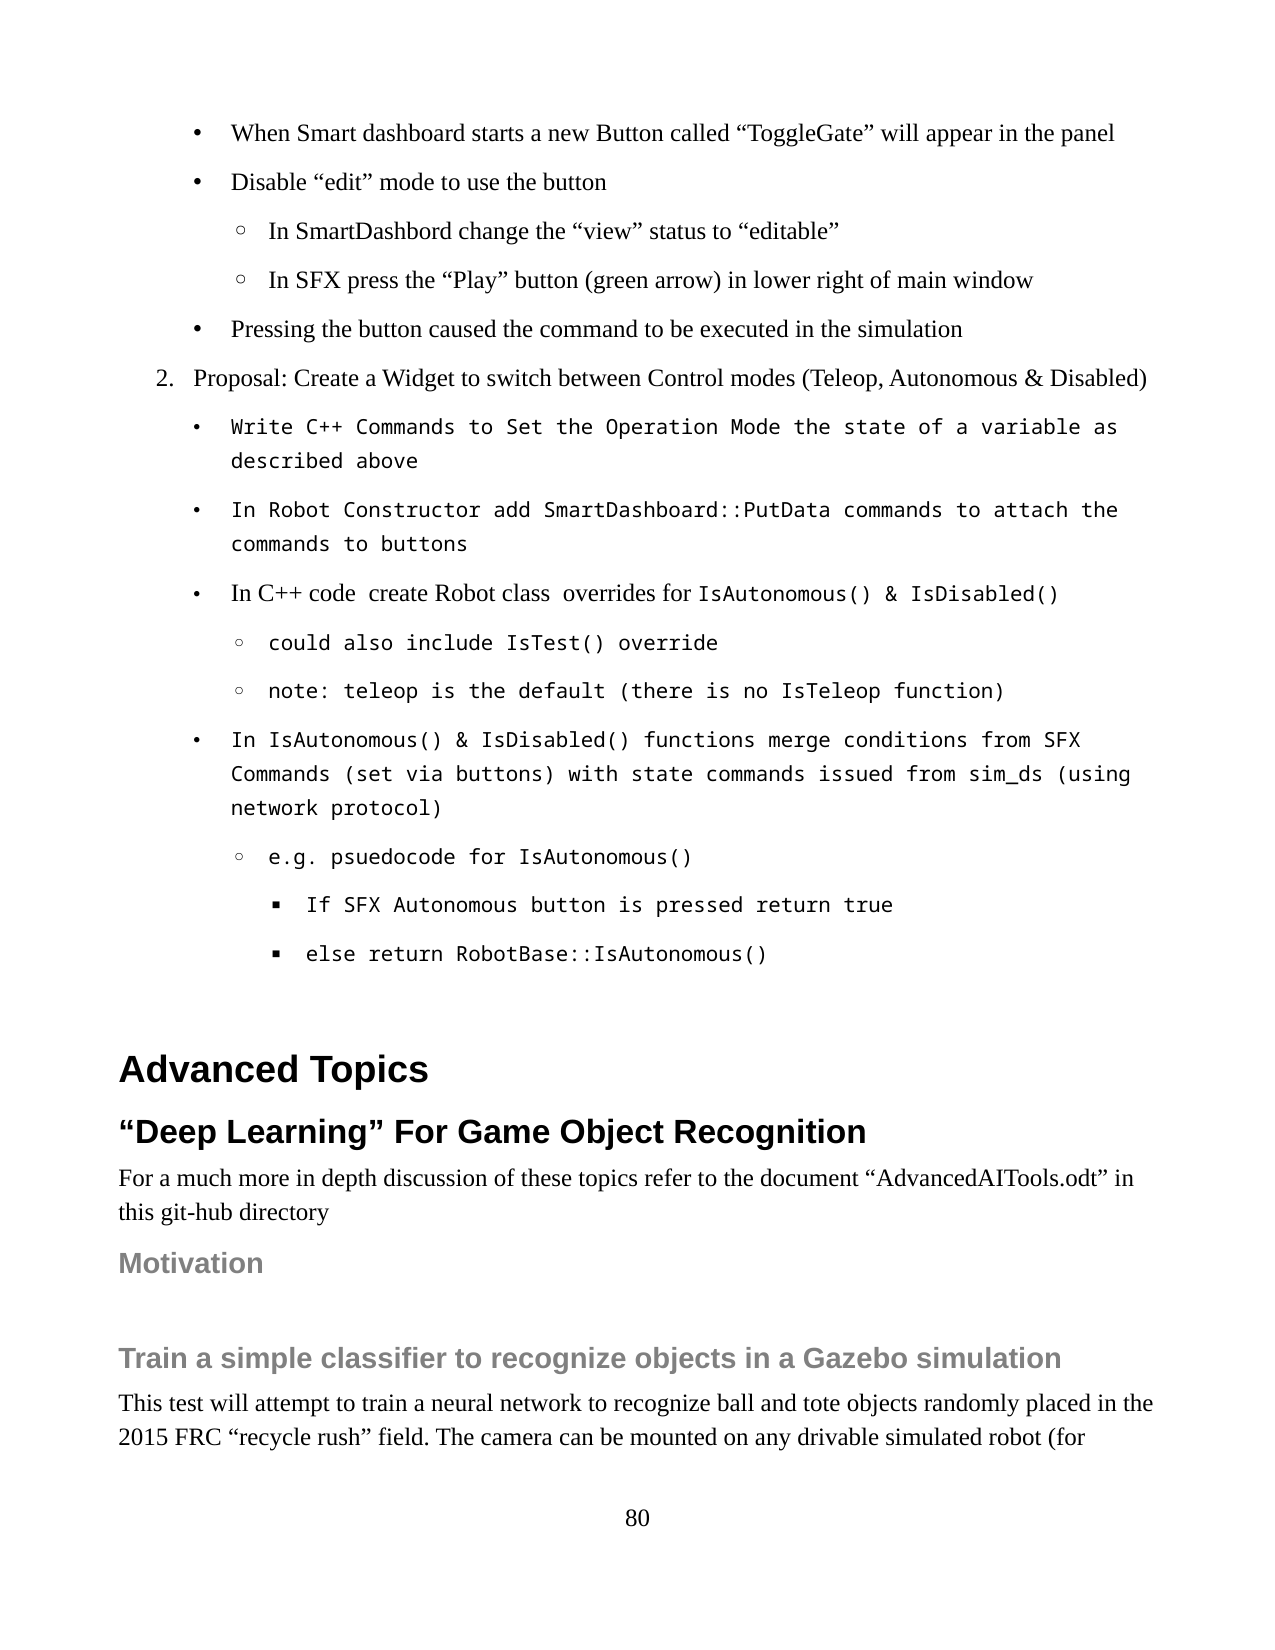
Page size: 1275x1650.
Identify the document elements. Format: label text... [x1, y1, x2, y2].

list Pressing the button caused the command to be executed in the simulation [193, 314, 1157, 343]
list e.g. psuedocode for IsAutonomous() [231, 842, 1157, 870]
text This test will attempt to train a neural network to recognize ball and tote objects randomly placed in the 2015 FRC “recycle rush” field. The camera can be mounted on any drivable simulated robot (for [118, 1388, 1157, 1451]
list In IsAutonomous() & IsDisabled() functions merge conditions from SFX Commands (set via buttons) with state commands issued from sim_ds (using network protocol) [193, 725, 1157, 822]
list When Smart dashboard starts a new Button called “ToggleGate” will appear in the panel [193, 118, 1157, 147]
subtitle Motivation [118, 1246, 1157, 1280]
list In SFX press the “Play” button (green arrow) in lower right of main window [231, 265, 1157, 294]
list In Robot Constructor add SmartDashboard::PutData commands to attach the commands to buttons [193, 495, 1157, 558]
subtitle “Deep Learning” For Game Object Recognition [118, 1112, 1157, 1150]
subtitle Train a simple classifier to recognize objects in a Gazebo simulation [118, 1342, 1157, 1375]
list note: teleop is the default (there is no IsTeleop function) [231, 676, 1157, 705]
list else return RobotBase::IsAutonomous() [268, 939, 1157, 968]
list In C++ code create Robot class overrides for IsAutonomous() & IsDisabled() [193, 578, 1157, 607]
list Disable “edit” mode to use the button [193, 167, 1157, 196]
list could also include IsTest() override [231, 628, 1157, 656]
list Proposal: Create a Widget to switch between Control modes (Teleop, Autonomous & Disabled) [156, 363, 1157, 392]
text For a much more in depth discussion of these topics refer to the document “AdvancedAITools.odt” in this git-hub directory [118, 1163, 1157, 1226]
list If SFX Autonomous button is pressed return true [268, 891, 1157, 919]
list In SmartDashbord change the “view” status to “editable” [231, 216, 1157, 245]
list Write C++ Commands to Set the Operation Mode the state of a variable as described above [193, 412, 1157, 475]
subtitle Advanced Topics [118, 1047, 1157, 1091]
